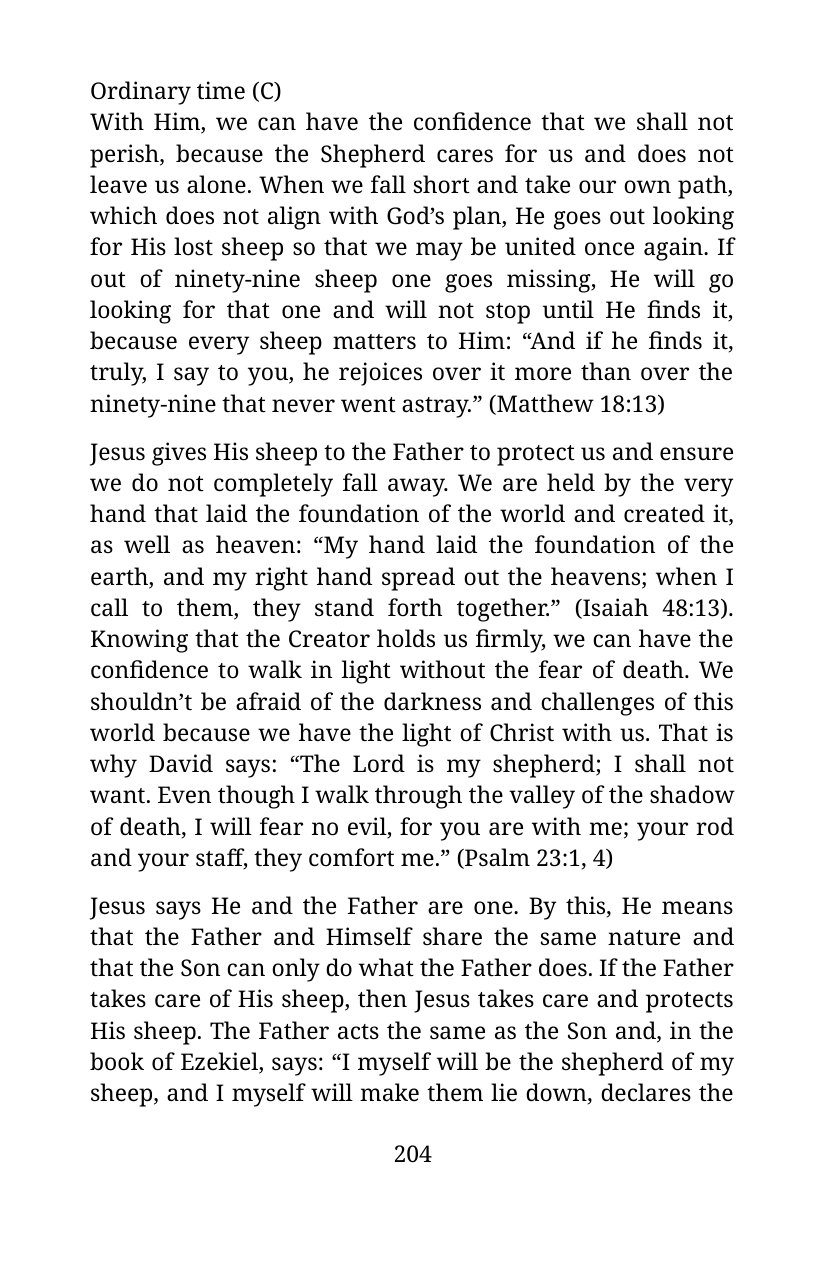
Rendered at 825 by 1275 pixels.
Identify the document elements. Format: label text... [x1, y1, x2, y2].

text Jesus gives His sheep to the Father to protect us and ensure we do not completely fall away. We are held by the very hand that laid the foundation of the world and created it, as well as heaven: “My hand laid the foundation of the earth, and my right hand spread out the heavens; when I call to them, they stand forth together.” (Isaiah 48:13). Knowing that the Creator holds us firmly, we can have the confidence to walk in light without the fear of death. We shouldn’t be afraid of the darkness and challenges of this world because we have the light of Christ with us. That is why David says: “The Lord is my shepherd; I shall not want. Even though I walk through the valley of the shadow of death, I will fear no evil, for you are with me; your rod and your staff, they comfort me.” (Psalm 23:1, 4) [90, 435, 735, 873]
text Jesus says He and the Father are one. By this, He means that the Father and Himself share the same nature and that the Son can only do what the Father does. If the Father takes care of His sheep, then Jesus takes care and protects His sheep. The Father acts the same as the Son and, in the book of Ezekiel, says: “I myself will be the shepherd of my sheep, and I myself will make them lie down, declares the [90, 889, 735, 1108]
text With Him, we can have the confidence that we shall not perish, because the Shepherd cares for us and does not leave us alone. When we fall short and take our own path, which does not align with God’s plan, He goes out looking for His lost sheep so that we may be united once again. If out of ninety-nine sheep one goes missing, He will go looking for that one and will not stop until He finds it, because every sheep matters to Him: “And if he finds it, truly, I say to you, he rejoices over it more than over the ninety-nine that never went astray.” (Matthew 18:13) [90, 106, 735, 419]
